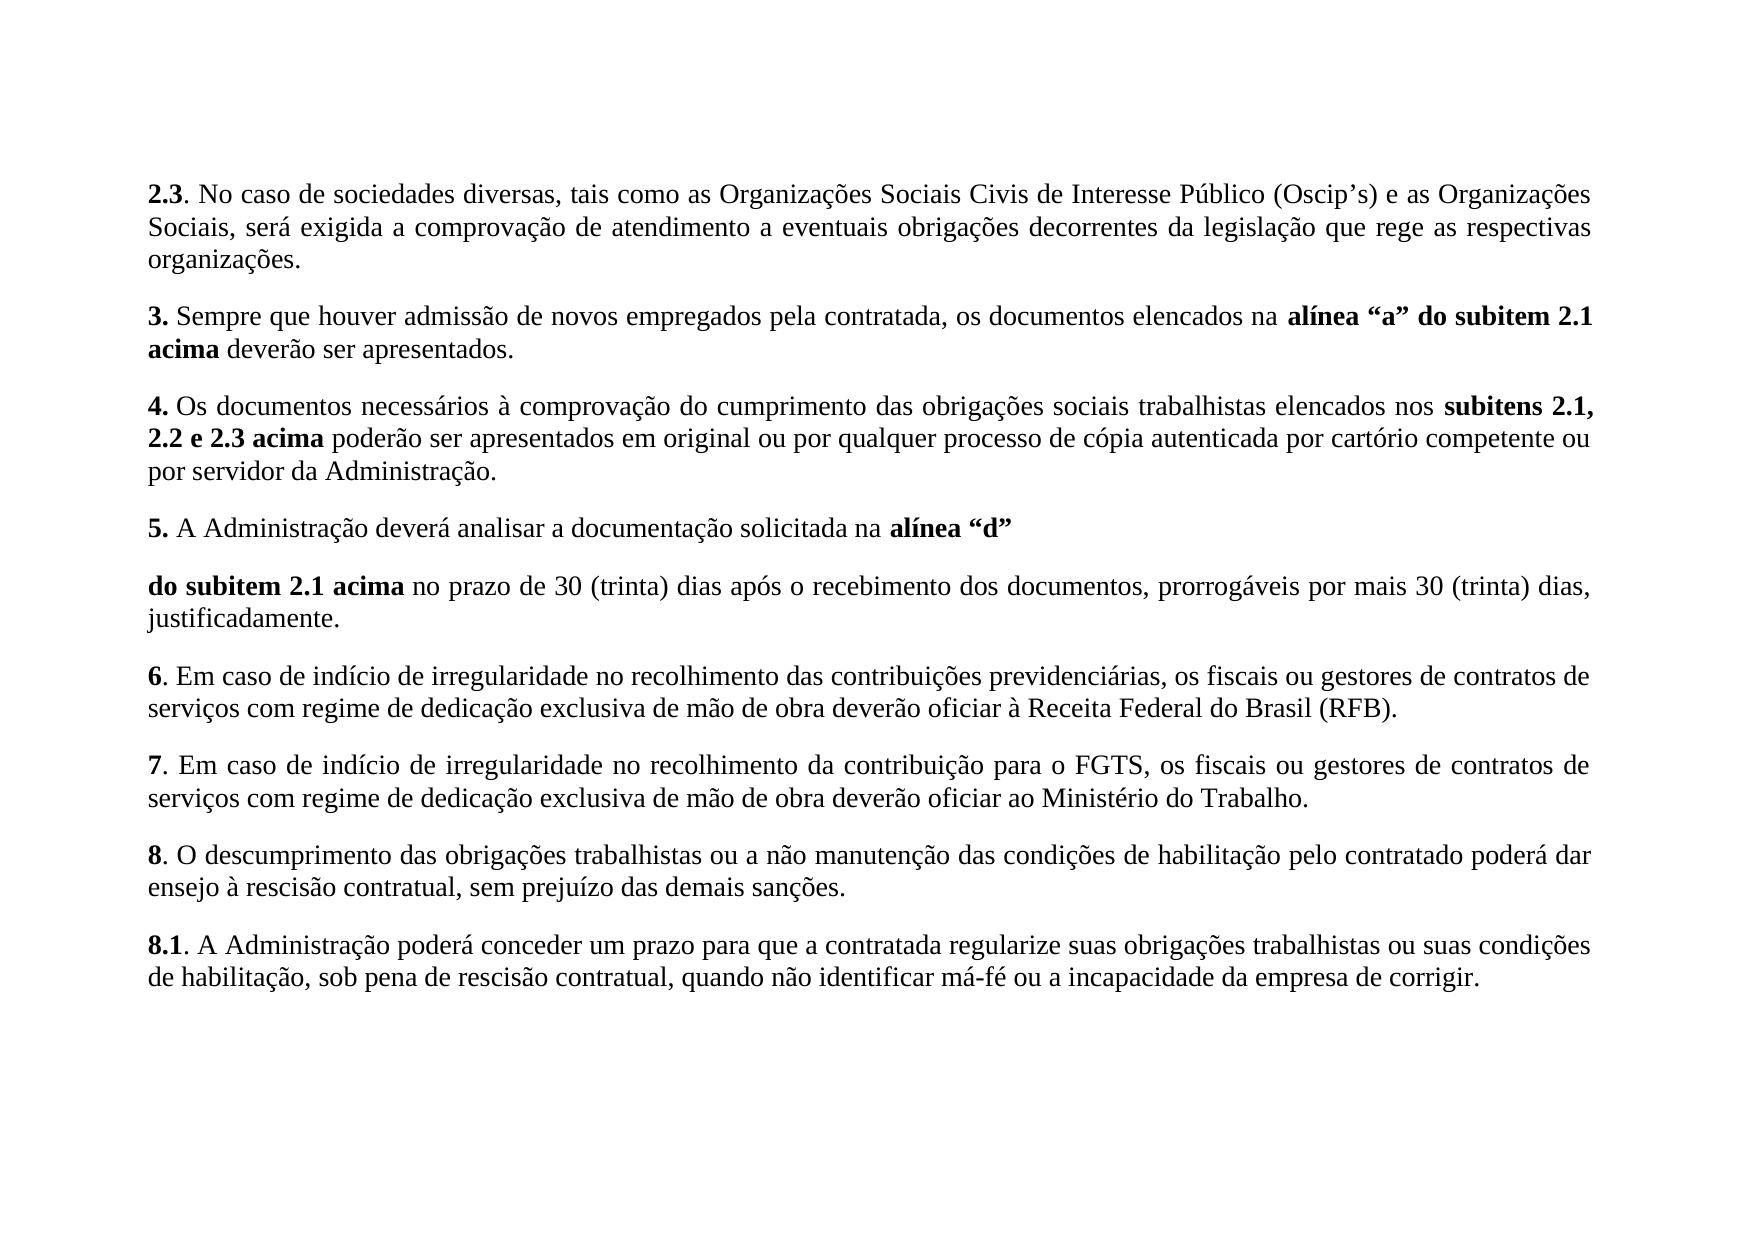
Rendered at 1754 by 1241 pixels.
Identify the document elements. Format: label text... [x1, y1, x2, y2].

text 5. A Administração deverá analisar a documentação solicitada na alínea “d” [148, 511, 1594, 544]
text do subitem 2.1 acima no prazo de 30 (trinta) dias após o recebimento dos documentos, prorrogáveis por mais 30 (trinta) dias, justificadamente. [148, 569, 1594, 633]
text 7. Em caso de indício de irregularidade no recolhimento da contribuição para o FGTS, os fiscais ou gestores de contratos de serviços com regime de dedicação exclusiva de mão de obra deverão oficiar ao Ministério do Trabalho. [148, 748, 1594, 813]
text 4. Os documentos necessários à comprovação do cumprimento das obrigações sociais trabalhistas elencados nos subitens 2.1, 2.2 e 2.3 acima poderão ser apresentados em original ou por qualquer processo de cópia autenticada por cartório competente ou por servidor da Administração. [148, 389, 1594, 486]
text 6. Em caso de indício de irregularidade no recolhimento das contribuições previdenciárias, os fiscais ou gestores de contratos de serviços com regime de dedicação exclusiva de mão de obra deverão oficiar à Receita Federal do Brasil (RFB). [148, 658, 1594, 723]
text 3. Sempre que houver admissão de novos empregados pela contratada, os documentos elencados na alínea “a” do subitem 2.1 acima deverão ser apresentados. [148, 299, 1594, 364]
text 2.3. No caso de sociedades diversas, tais como as Organizações Sociais Civis de Interesse Público (Oscip’s) e as Organizações Sociais, será exigida a comprovação de atendimento a eventuais obrigações decorrentes da legislação que rege as respectivas organizações. [148, 177, 1594, 274]
text 8. O descumprimento das obrigações trabalhistas ou a não manutenção das condições de habilitação pelo contratado poderá dar ensejo à rescisão contratual, sem prejuízo das demais sanções. [148, 838, 1594, 903]
text 8.1. A Administração poderá conceder um prazo para que a contratada regularize suas obrigações trabalhistas ou suas condições de habilitação, sob pena de rescisão contratual, quando não identificar má-fé ou a incapacidade da empresa de corrigir. [148, 928, 1594, 993]
